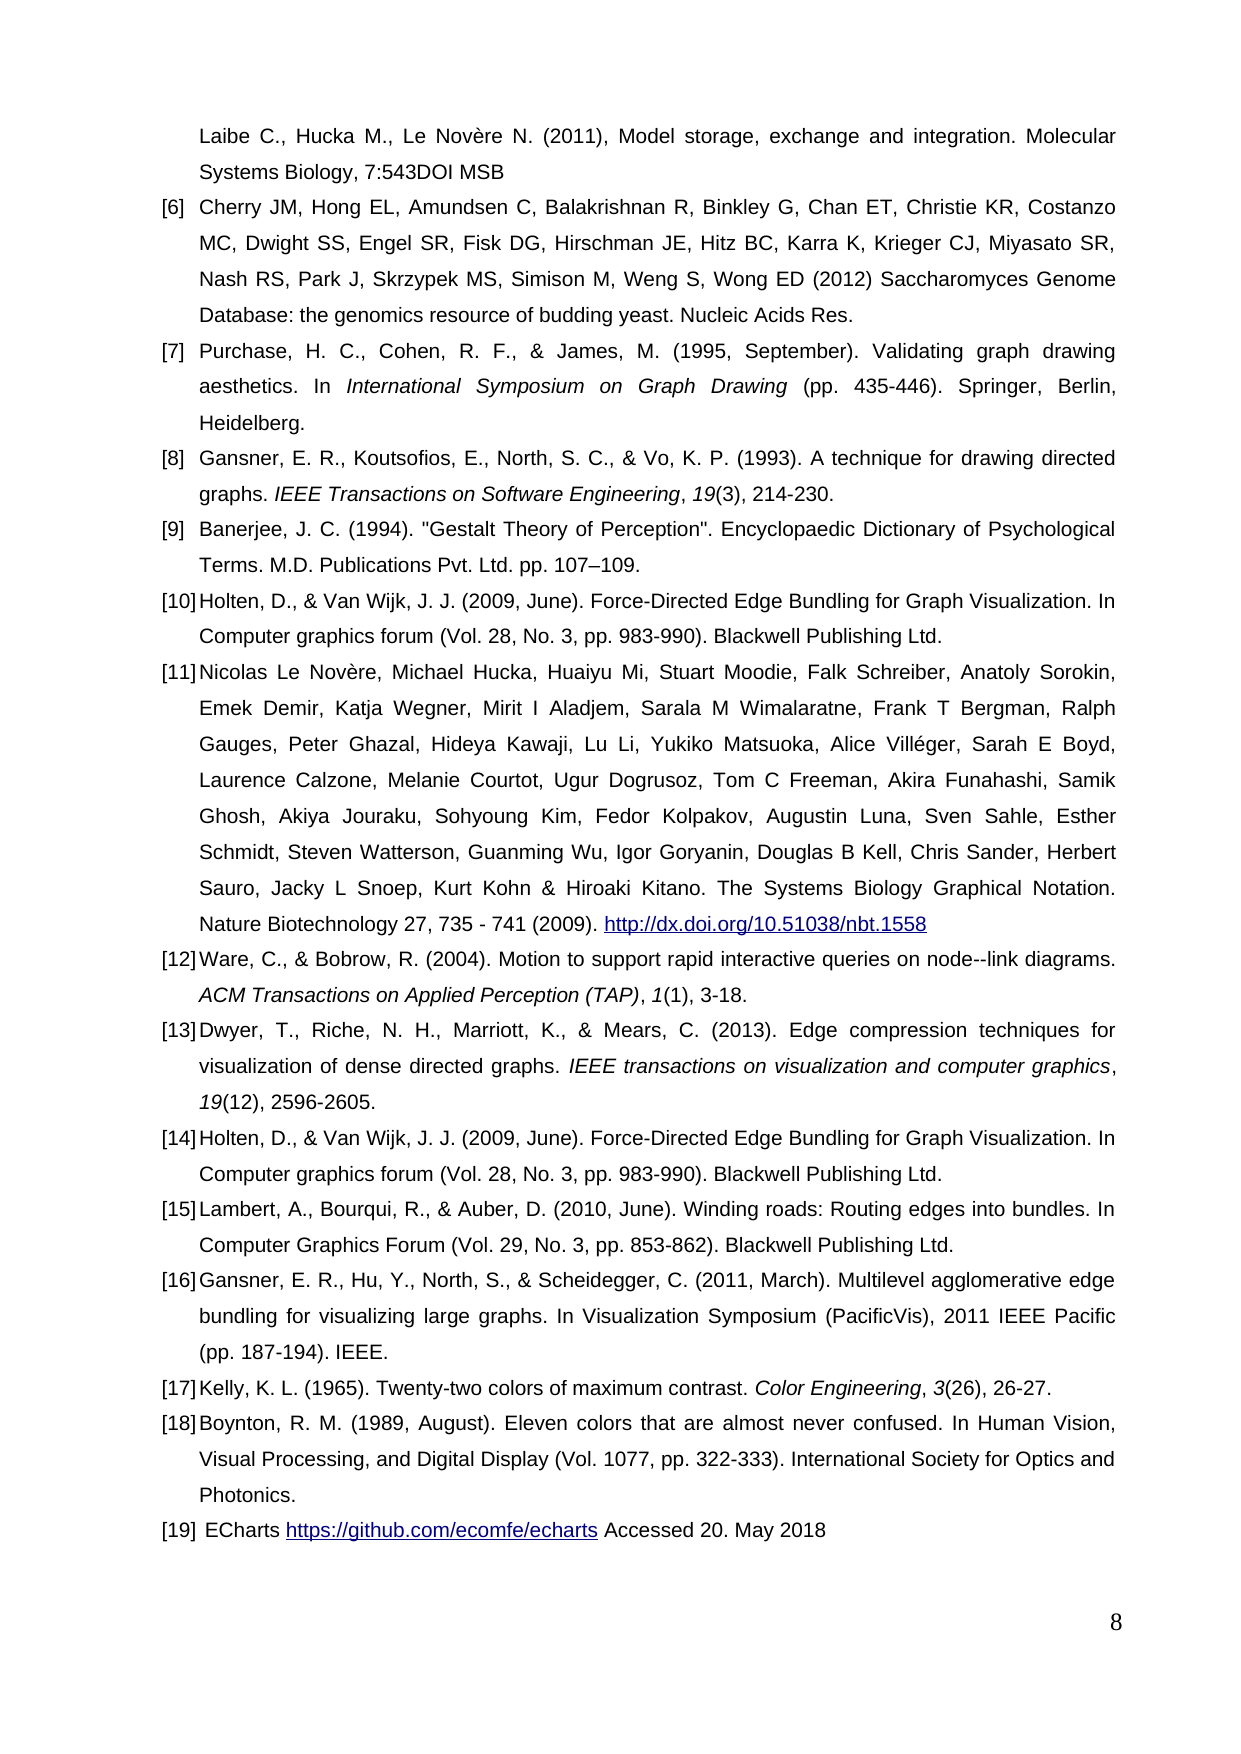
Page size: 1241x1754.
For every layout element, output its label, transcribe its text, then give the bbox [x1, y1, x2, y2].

table_cell Holten, D., & Van Wijk, J. J. (2009, June). Force‐Directed Edge Bundling for Graph Visualization. In Computer graphics forum (Vol. 28, No. 3, pp. 983-990). Blackwell Publishing Ltd. [118, 583, 1123, 654]
table_cell Banerjee, J. C. (1994). "Gestalt Theory of Perception". Encyclopaedic Dictionary of Psychological Terms. M.D. Publications Pvt. Ltd. pp. 107–109. [118, 511, 1123, 583]
table_cell Boynton, R. M. (1989, August). Eleven colors that are almost never confused. In Human Vision, Visual Processing, and Digital Display (Vol. 1077, pp. 322-333). International Society for Optics and Photonics. [118, 1405, 1123, 1512]
table_cell Gansner, E. R., Koutsofios, E., North, S. C., & Vo, K. P. (1993). A technique for drawing directed graphs. IEEE Transactions on Software Engineering, 19(3), 214-230. [118, 440, 1123, 511]
table_cell Gansner, E. R., Hu, Y., North, S., & Scheidegger, C. (2011, March). Multilevel agglomerative edge bundling for visualizing large graphs. In Visualization Symposium (PacificVis), 2011 IEEE Pacific (pp. 187-194). IEEE. [118, 1263, 1123, 1370]
table_cell Ware, C., & Bobrow, R. (2004). Motion to support rapid interactive queries on node--link diagrams. ACM Transactions on Applied Perception (TAP), 1(1), 3-18. [118, 941, 1123, 1012]
table_cell Purchase, H. C., Cohen, R. F., & James, M. (1995, September). Validating graph drawing aesthetics. In International Symposium on Graph Drawing (pp. 435-446). Springer, Berlin, Heidelberg. [118, 333, 1123, 440]
table_cell Laibe C., Hucka M., Le Novère N. (2011), Model storage, exchange and integration. Molecular Systems Biology, 7:543DOI MSB [118, 118, 1123, 189]
table_cell Cherry JM, Hong EL, Amundsen C, Balakrishnan R, Binkley G, Chan ET, Christie KR, Costanzo MC, Dwight SS, Engel SR, Fisk DG, Hirschman JE, Hitz BC, Karra K, Krieger CJ, Miyasato SR, Nash RS, Park J, Skrzypek MS, Simison M, Weng S, Wong ED (2012) Saccharomyces Genome Database: the genomics resource of budding yeast. Nucleic Acids Res. [118, 190, 1123, 333]
table_cell Kelly, K. L. (1965). Twenty-two colors of maximum contrast. Color Engineering, 3(26), 26-27. [118, 1370, 1123, 1405]
table_cell Dwyer, T., Riche, N. H., Marriott, K., & Mears, C. (2013). Edge compression techniques for visualization of dense directed graphs. IEEE transactions on visualization and computer graphics, 19(12), 2596-2605. [118, 1013, 1123, 1120]
table_cell Holten, D., & Van Wijk, J. J. (2009, June). Force‐Directed Edge Bundling for Graph Visualization. In Computer graphics forum (Vol. 28, No. 3, pp. 983-990). Blackwell Publishing Ltd. [118, 1120, 1123, 1191]
table_cell Lambert, A., Bourqui, R., & Auber, D. (2010, June). Winding roads: Routing edges into bundles. In Computer Graphics Forum (Vol. 29, No. 3, pp. 853-862). Blackwell Publishing Ltd. [118, 1191, 1123, 1262]
table_cell ECharts https://github.com/ecomfe/echarts Accessed 20. May 2018 [118, 1513, 1123, 1548]
table_cell Nicolas Le Novère, Michael Hucka, Huaiyu Mi, Stuart Moodie, Falk Schreiber, Anatoly Sorokin, Emek Demir, Katja Wegner, Mirit I Aladjem, Sarala M Wimalaratne, Frank T Bergman, Ralph Gauges, Peter Ghazal, Hideya Kawaji, Lu Li, Yukiko Matsuoka, Alice Villéger, Sarah E Boyd, Laurence Calzone, Melanie Courtot, Ugur Dogrusoz, Tom C Freeman, Akira Funahashi, Samik Ghosh, Akiya Jouraku, Sohyoung Kim, Fedor Kolpakov, Augustin Luna, Sven Sahle, Esther Schmidt, Steven Watterson, Guanming Wu, Igor Goryanin, Douglas B Kell, Chris Sander, Herbert Sauro, Jacky L Snoep, Kurt Kohn & Hiroaki Kitano. The Systems Biology Graphical Notation. Nature Biotechnology 27, 735 - 741 (2009). http://dx.doi.org/10.51038/nbt.1558 [118, 654, 1123, 941]
